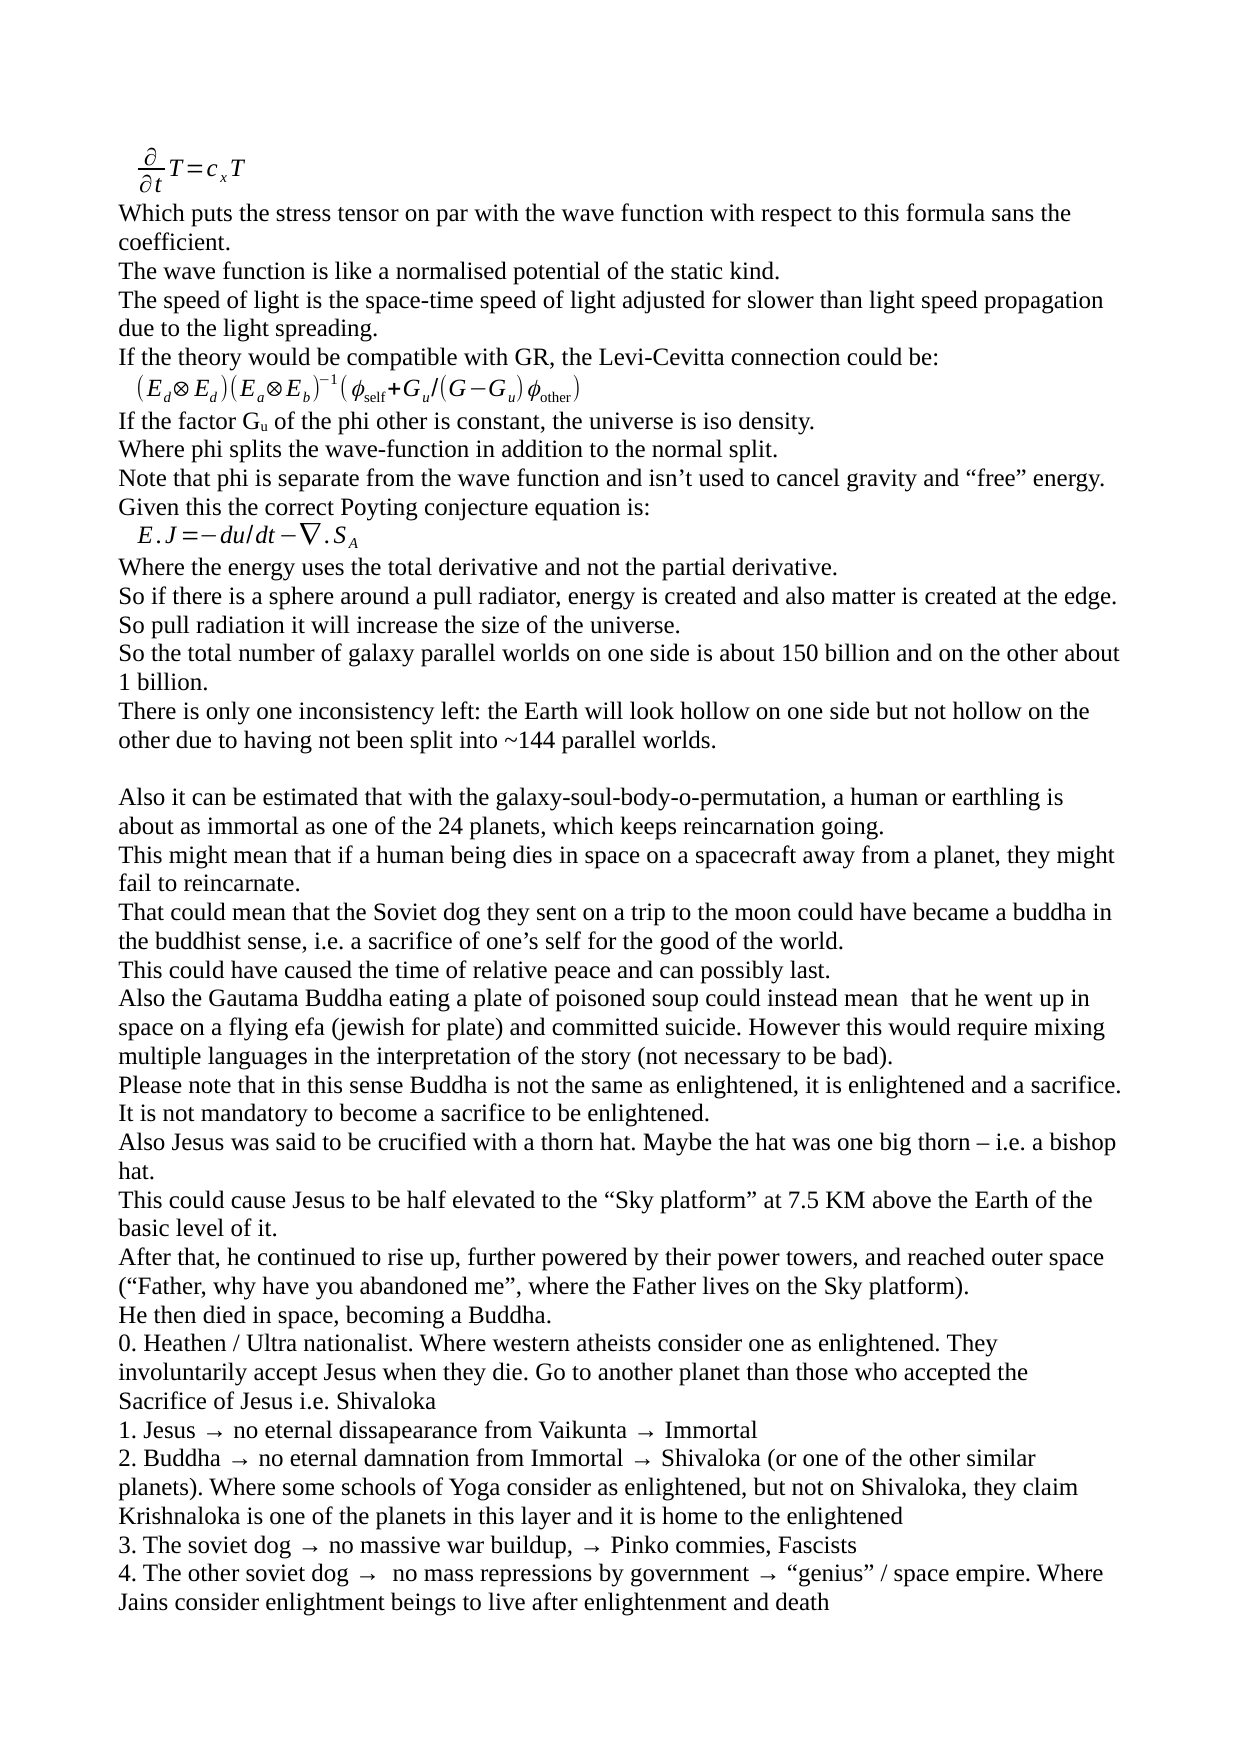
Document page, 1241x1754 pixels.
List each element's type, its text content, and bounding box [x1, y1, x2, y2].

text If the theory would be compatible with GR, the Levi-Cevitta connection could be: [118, 342, 1122, 371]
text After that, he continued to rise up, further powered by their power towers, and reached outer space (“Father, why have you abandoned me”, where the Father lives on the Sky platform). [118, 1242, 1122, 1300]
text Please note that in this sense Buddha is not the same as enlightened, it is enlightened and a sacrifice. [118, 1070, 1122, 1098]
text Also Jesus was said to be crucified with a thorn hat. Maybe the hat was one big thorn – i.e. a bishop hat. [118, 1127, 1122, 1185]
text If the factor Gu of the phi other is constant, the universe is iso density. [118, 406, 1122, 434]
text 1. Jesus → no eternal dissapearance from Vaikunta → Immortal [118, 1415, 1122, 1443]
text Where phi splits the wave-function in addition to the normal split. [118, 434, 1122, 463]
text Which puts the stress tensor on par with the wave function with respect to this formula sans the coefficient. [118, 198, 1122, 256]
text Given this the correct Poyting conjecture equation is: [118, 492, 1122, 521]
text So pull radiation it will increase the size of the universe. [118, 610, 1122, 638]
text Note that phi is separate from the wave function and isn’t used to cancel gravity and “free” energy. [118, 463, 1122, 492]
text There is only one inconsistency left: the Earth will look hollow on one side but not hollow on the other due to having not been split into ~144 parallel worlds. [118, 696, 1122, 753]
text It is not mandatory to become a sacrifice to be enlightened. [118, 1098, 1122, 1127]
text 0. Heathen / Ultra nationalist. Where western atheists consider one as enlightened. They involuntarily accept Jesus when they die. Go to another planet than those who accepted the Sacrifice of Jesus i.e. Shivaloka [118, 1328, 1122, 1415]
text 4. The other soviet dog → no mass repressions by government → “genius” / space empire. Where Jains consider enlightment beings to live after enlightenment and death [118, 1558, 1122, 1616]
text Where the energy uses the total derivative and not the partial derivative. [118, 552, 1122, 581]
text Also it can be estimated that with the galaxy-soul-body-o-permutation, a human or earthling is about as immortal as one of the 24 planets, which keeps reincarnation going. [118, 782, 1122, 840]
text 2. Buddha → no eternal damnation from Immortal → Shivaloka (or one of the other similar planets). Where some schools of Yoga consider as enlightened, but not on Shivaloka, they claim Krishnaloka is one of the planets in this layer and it is home to the enlightened [118, 1443, 1122, 1530]
text This could cause Jesus to be half elevated to the “Sky platform” at 7.5 KM above the Earth of the basic level of it. [118, 1185, 1122, 1242]
text The speed of light is the space-time speed of light adjusted for slower than light speed propagation due to the light spreading. [118, 285, 1122, 342]
text That could mean that the Soviet dog they sent on a trip to the moon could have became a buddha in the buddhist sense, i.e. a sacrifice of one’s self for the good of the world. [118, 897, 1122, 955]
text So the total number of galaxy parallel worlds on one side is about 150 billion and on the other about 1 billion. [118, 638, 1122, 696]
text This could have caused the time of relative peace and can possibly last. [118, 955, 1122, 983]
text He then died in space, becoming a Buddha. [118, 1300, 1122, 1328]
text So if there is a sphere around a pull radiator, energy is created and also matter is created at the edge. [118, 581, 1122, 610]
text This might mean that if a human being dies in space on a spacecraft away from a planet, they might fail to reincarnate. [118, 840, 1122, 897]
text Also the Gautama Buddha eating a plate of poisoned soup could instead mean that he went up in space on a flying efa (jewish for plate) and committed suicide. However this would require mixing multiple languages in the interpretation of the story (not necessary to be bad). [118, 983, 1122, 1070]
text The wave function is like a normalised potential of the static kind. [118, 256, 1122, 285]
text 3. The soviet dog → no massive war buildup, → Pinko commies, Fascists [118, 1530, 1122, 1558]
